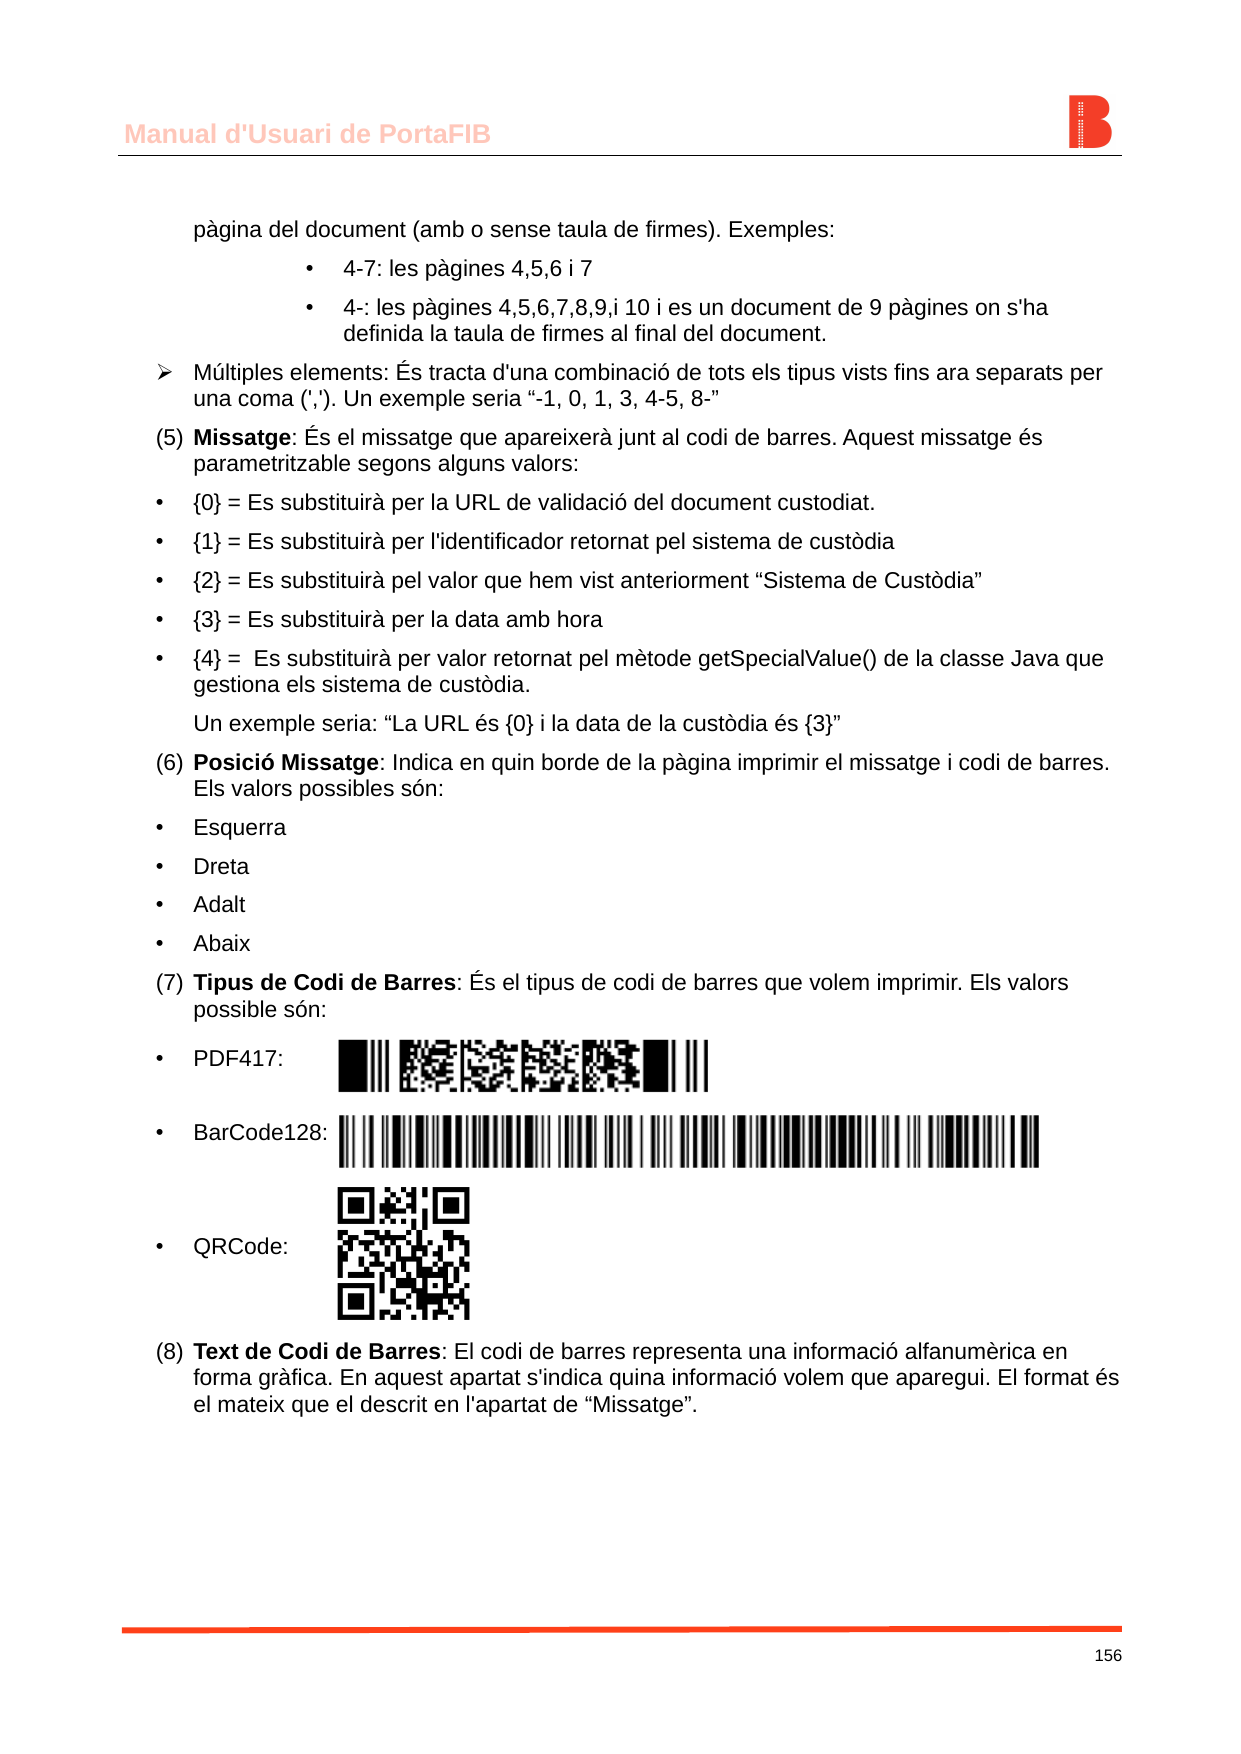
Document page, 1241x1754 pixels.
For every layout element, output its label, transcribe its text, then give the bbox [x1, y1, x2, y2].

list Un exemple seria: “La URL és {0} i la data de la custòdia és {3}” [156, 710, 1122, 736]
picture [334, 1110, 1043, 1172]
list Tipus de Codi de Barres: És el tipus de codi de barres que volem imprimir. Els valors possible són: [156, 969, 1122, 1022]
list Abaix [156, 930, 1122, 957]
list {4} = Es substituirà per valor retornat pel mètode getSpecialValue() de la classe Java que gestiona els sistema de custòdia. [156, 644, 1122, 697]
list {3} = Es substituirà per la data amb hora [156, 606, 1122, 632]
picture [334, 1034, 715, 1098]
list Text de Codi de Barres: El codi de barres representa una informació alfanumèrica en forma gràfica. En aquest apartat s'indica quina informació volem que aparegui. El format és el mateix que el descrit en l'apartat de “Missatge”. [156, 1338, 1122, 1417]
list QRCode: [156, 1184, 333, 1325]
list [1043, 1110, 1122, 1171]
list PDF417: [156, 1034, 334, 1098]
list 4-7: les pàgines 4,5,6 i 7 [306, 254, 1122, 281]
list [473, 1184, 1122, 1325]
list Posició Missatge: Indica en quin borde de la pàgina imprimir el missatge i codi de barres. Els valors possibles són: [156, 748, 1122, 801]
list {2} = Es substituirà pel valor que hem vist anteriorment “Sistema de Custòdia” [156, 567, 1122, 593]
list Dreta [156, 853, 1122, 879]
list 4-: les pàgines 4,5,6,7,8,9,i 10 i es un document de 9 pàgines on s'ha definida la taula de firmes al final del document. [306, 293, 1122, 346]
list {0} = Es substituirà per la URL de validació del document custodiat. [156, 489, 1122, 515]
list pàgina del document (amb o sense taula de firmes). Exemples: [156, 216, 1122, 242]
list Múltiples elements: És tracta d'una combinació de tots els tipus vists fins ara separats per una coma (','). Un exemple seria “-1, 0, 1, 3, 4-5, 8-” [156, 359, 1122, 411]
list Adalt [156, 891, 1122, 918]
list [715, 1034, 1122, 1098]
list BarCode128: [156, 1110, 334, 1171]
list Missatge: És el missatge que apareixerà junt al codi de barres. Aquest missatge és parametritzable segons alguns valors: [156, 424, 1122, 477]
picture [333, 1183, 473, 1326]
picture [1063, 94, 1117, 150]
list {1} = Es substituirà per l'identificador retornat pel sistema de custòdia [156, 528, 1122, 554]
list Esquerra [156, 814, 1122, 840]
